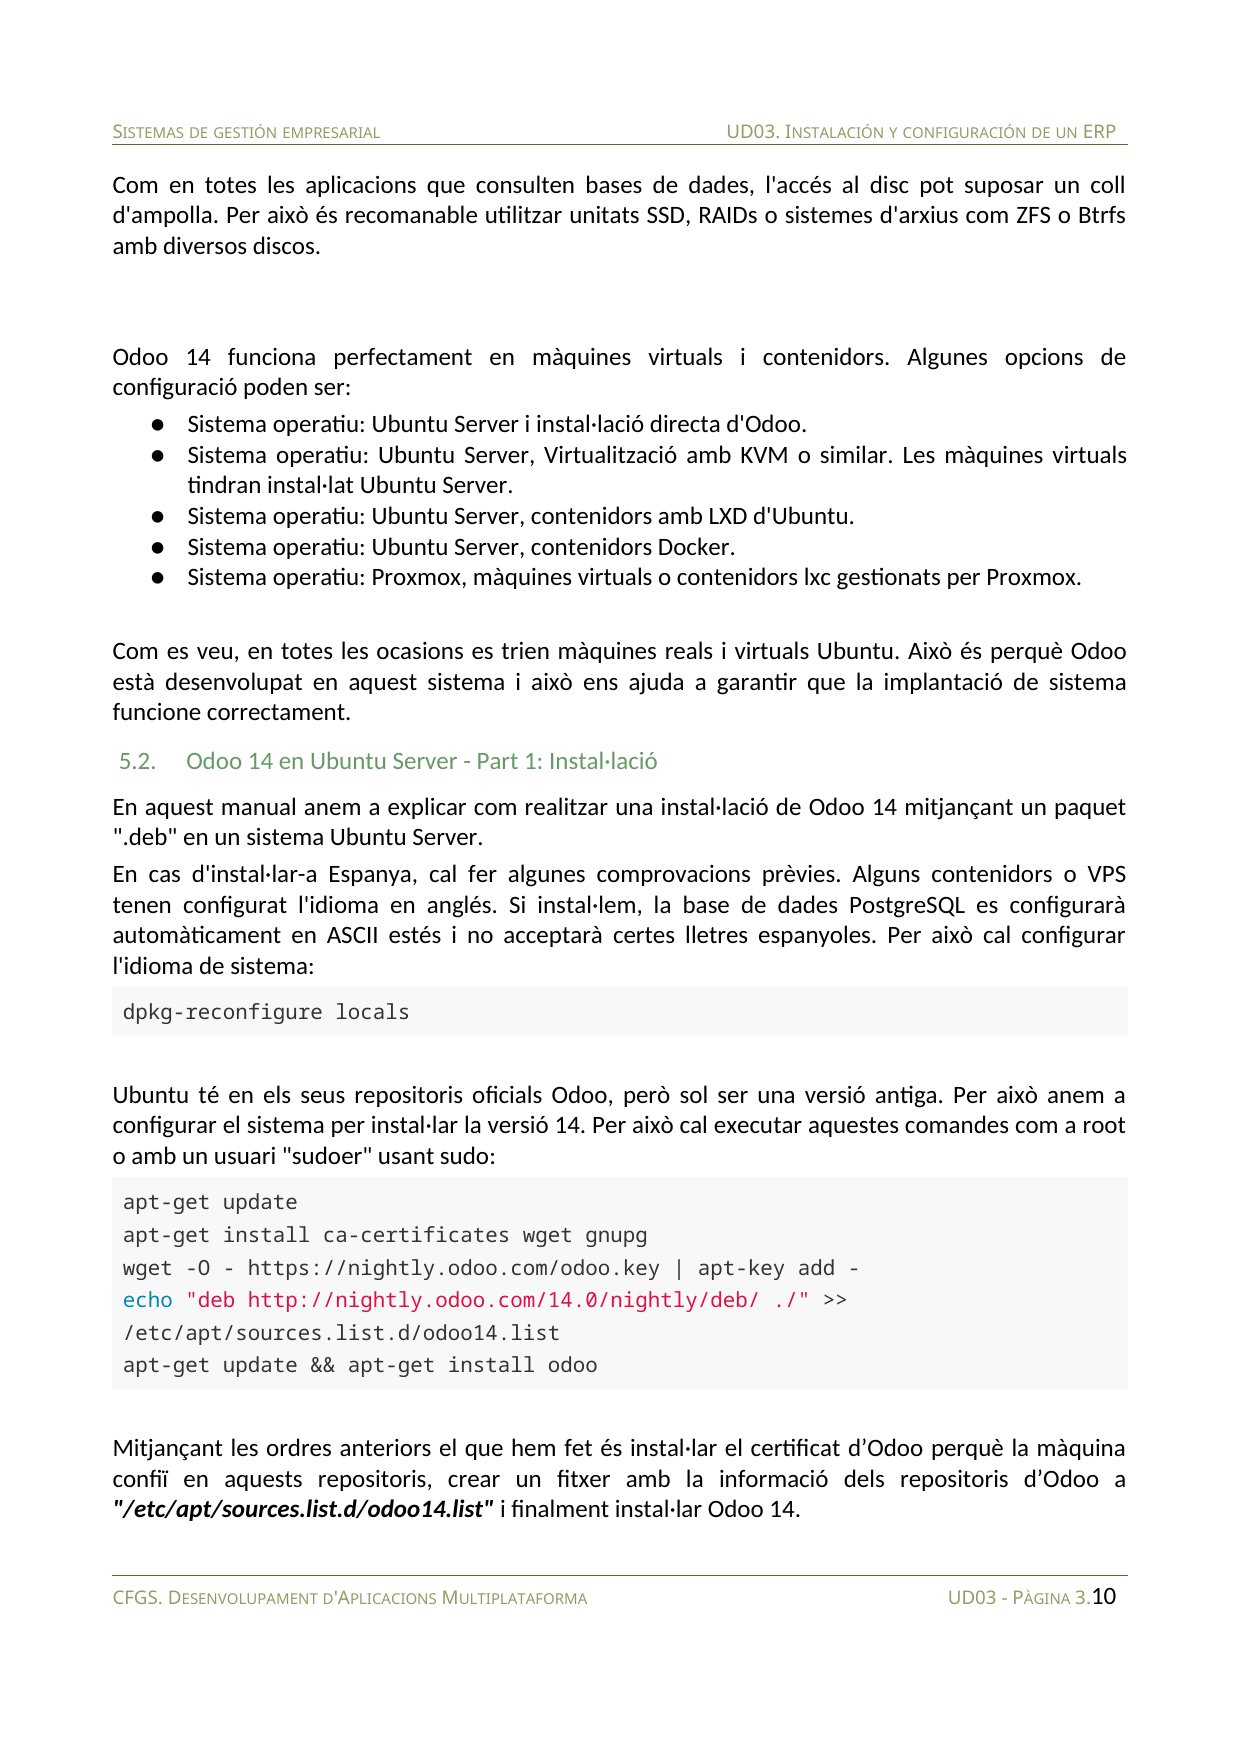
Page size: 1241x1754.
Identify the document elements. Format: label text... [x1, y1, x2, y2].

list Sistema operatiu: Proxmox, màquines virtuals o contenidors lxc gestionats per Proxmox. [150, 561, 1128, 592]
table_header dpkg-reconfigure locals [112, 987, 1128, 1036]
subtitle Odoo 14 en Ubuntu Server - Part 1: Instal·lació [156, 746, 1128, 776]
text Odoo 14 funciona perfectament en màquines virtuals i contenidors. Algunes opcions de configuració poden ser: [112, 341, 1128, 402]
text Com es veu, en totes les ocasions es trien màquines reals i virtuals Ubuntu. Això és perquè Odoo està desenvolupat en aquest sistema i això ens ajuda a garantir que la implantació de sistema funcione correctament. [112, 635, 1128, 727]
text En cas d'instal·lar-a Espanya, cal fer algunes comprovacions prèvies. Alguns contenidors o VPS tenen configurat l'idioma en anglés. Si instal·lem, la base de dades PostgreSQL es configurarà automàticament en ASCII estés i no acceptarà certes lletres espanyoles. Per això cal configurar l'idioma de sistema: [112, 858, 1128, 980]
list Sistema operatiu: Ubuntu Server, contenidors Docker. [150, 531, 1128, 561]
list Sistema operatiu: Ubuntu Server, Virtualització amb KVM o similar. Les màquines virtuals tindran instal·lat Ubuntu Server. [150, 439, 1128, 500]
text Com en totes les aplicacions que consulten bases de dades, l'accés al disc pot suposar un coll d'ampolla. Per això és recomanable utilitzar unitats SSD, RAIDs o sistemes d'arxius com ZFS o Btrfs amb diversos discos. [112, 169, 1128, 261]
text En aquest manual anem a explicar com realitzar una instal·lació de Odoo 14 mitjançant un paquet ".deb" en un sistema Ubuntu Server. [112, 791, 1128, 852]
text Ubuntu té en els seus repositoris oficials Odoo, però sol ser una versió antiga. Per això anem a configurar el sistema per instal·lar la versió 14. Per això cal executar aquestes comandes com a root o amb un usuari "sudoer" usant sudo: [112, 1079, 1128, 1171]
table_header apt-get update apt-get install ca-certificates wget gnupg wget -O - https://nightly.odoo.com/odoo.key | apt-key add - echo "deb http://nightly.odoo.com/14.0/nightly/deb/ ./" >> /etc/apt/sources.list.d/odoo14.list apt-get update && apt-get install odoo [112, 1177, 1128, 1389]
list Sistema operatiu: Ubuntu Server i instal·lació directa d'Odoo. [150, 408, 1128, 439]
list Sistema operatiu: Ubuntu Server, contenidors amb LXD d'Ubuntu. [150, 500, 1128, 531]
text Mitjançant les ordres anteriors el que hem fet és instal·lar el certificat d’Odoo perquè la màquina confiï en aquests repositoris, crear un fitxer amb la informació dels repositoris d’Odoo a "/etc/apt/sources.list.d/odoo14.list" i finalment instal·lar Odoo 14. [112, 1432, 1128, 1524]
